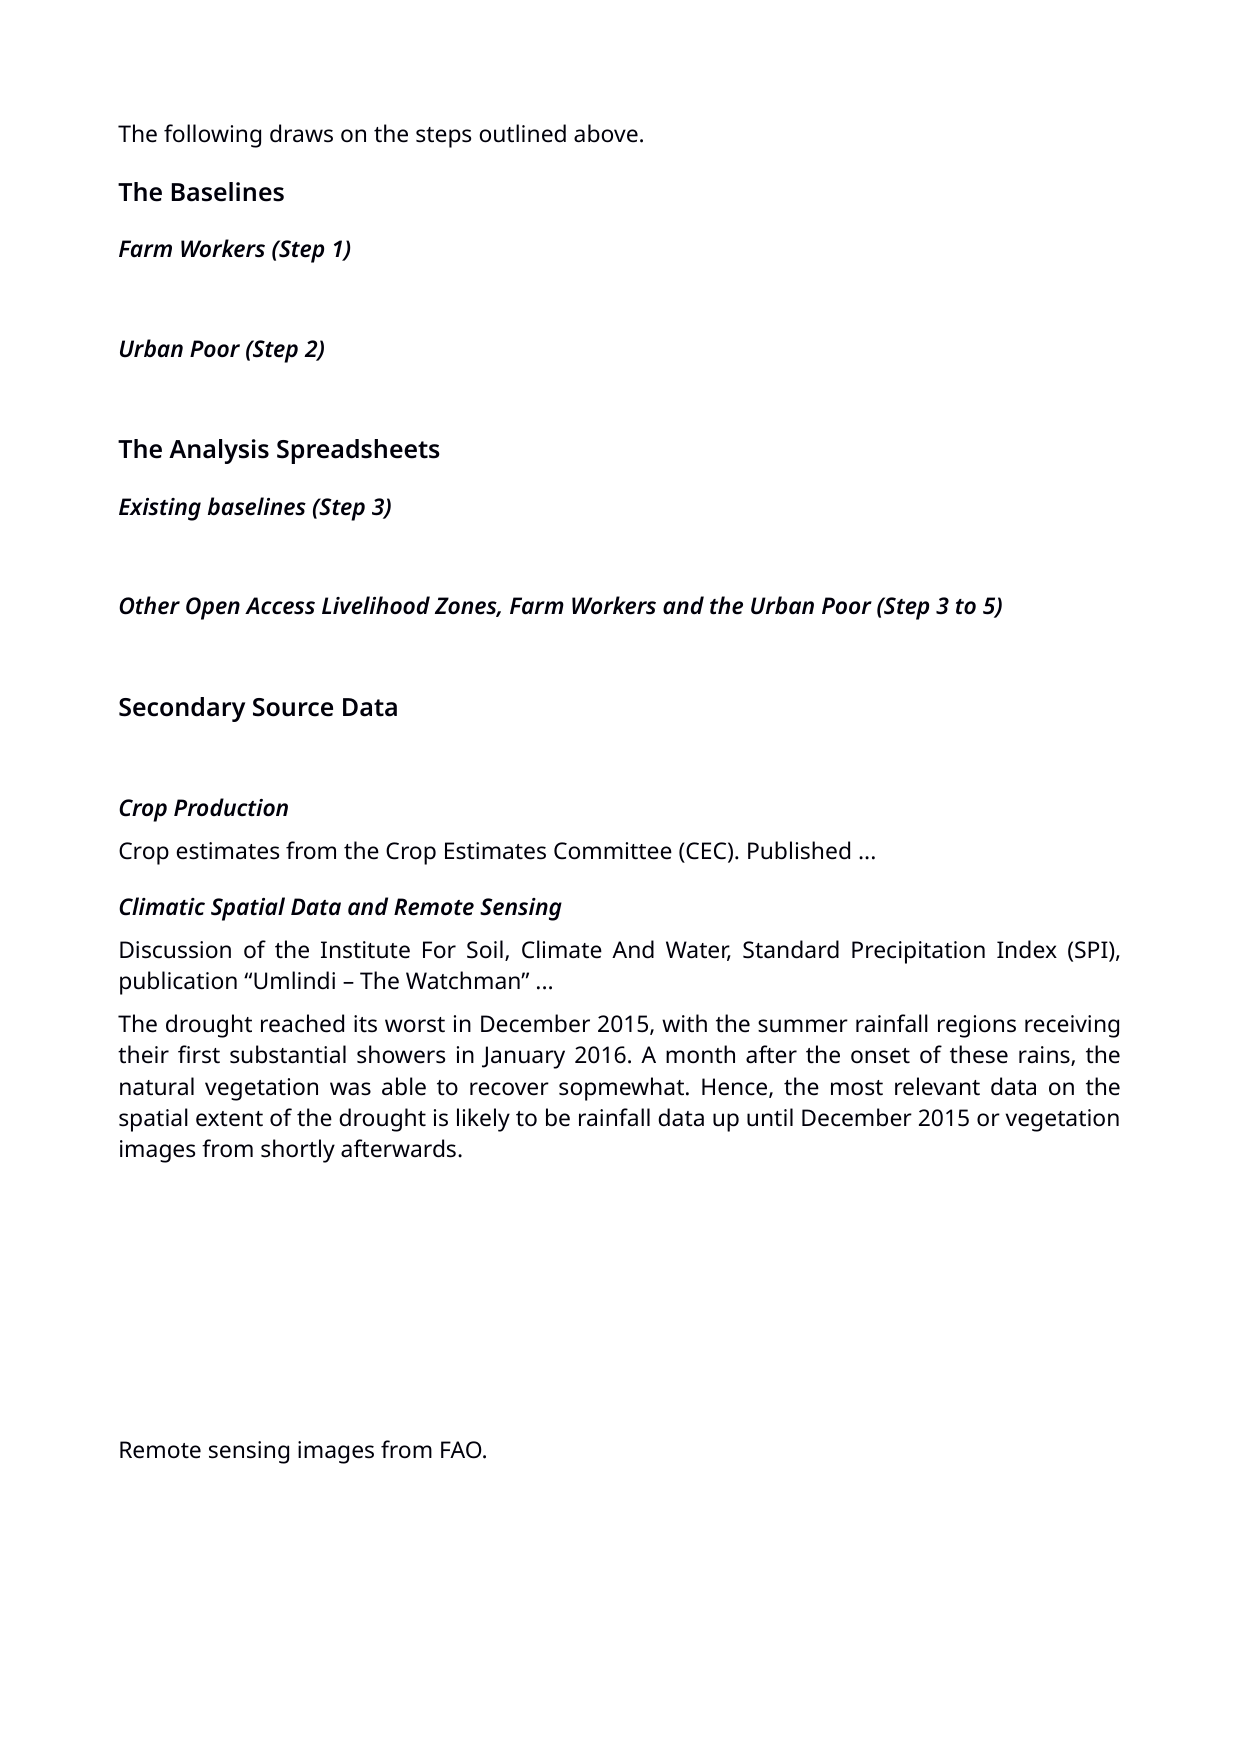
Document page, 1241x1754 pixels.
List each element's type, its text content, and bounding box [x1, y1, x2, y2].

subtitle Other Open Access Livelihood Zones, Farm Workers and the Urban Poor (Step 3 to 5) [118, 590, 1122, 622]
text Discussion of the Institute For Soil, Climate And Water, Standard Precipitation Index (SPI), publication “Umlindi – The Watchman” ... [118, 934, 1122, 996]
subtitle Secondary Source Data [118, 689, 1122, 724]
subtitle Farm Workers (Step 1) [118, 233, 1122, 265]
subtitle Existing baselines (Step 3) [118, 491, 1122, 522]
subtitle Climatic Spatial Data and Remote Sensing [118, 891, 1122, 922]
text Remote sensing images from FAO. [118, 1434, 1122, 1466]
subtitle The Analysis Spreadsheets [118, 432, 1122, 466]
text The drought reached its worst in December 2015, with the summer rainfall regions receiving their first substantial showers in January 2016. A month after the onset of these rains, the natural vegetation was able to recover sopmewhat. Hence, the most relevant data on the spatial extent of the drought is likely to be rainfall data up until December 2015 or vegetation images from shortly afterwards. [118, 1008, 1122, 1164]
subtitle Crop Production [118, 792, 1122, 823]
text The following draws on the steps outlined above. [118, 118, 1122, 149]
subtitle Urban Poor (Step 2) [118, 333, 1122, 364]
subtitle The Baselines [118, 174, 1122, 208]
text Crop estimates from the Crop Estimates Committee (CEC). Published ... [118, 835, 1122, 866]
